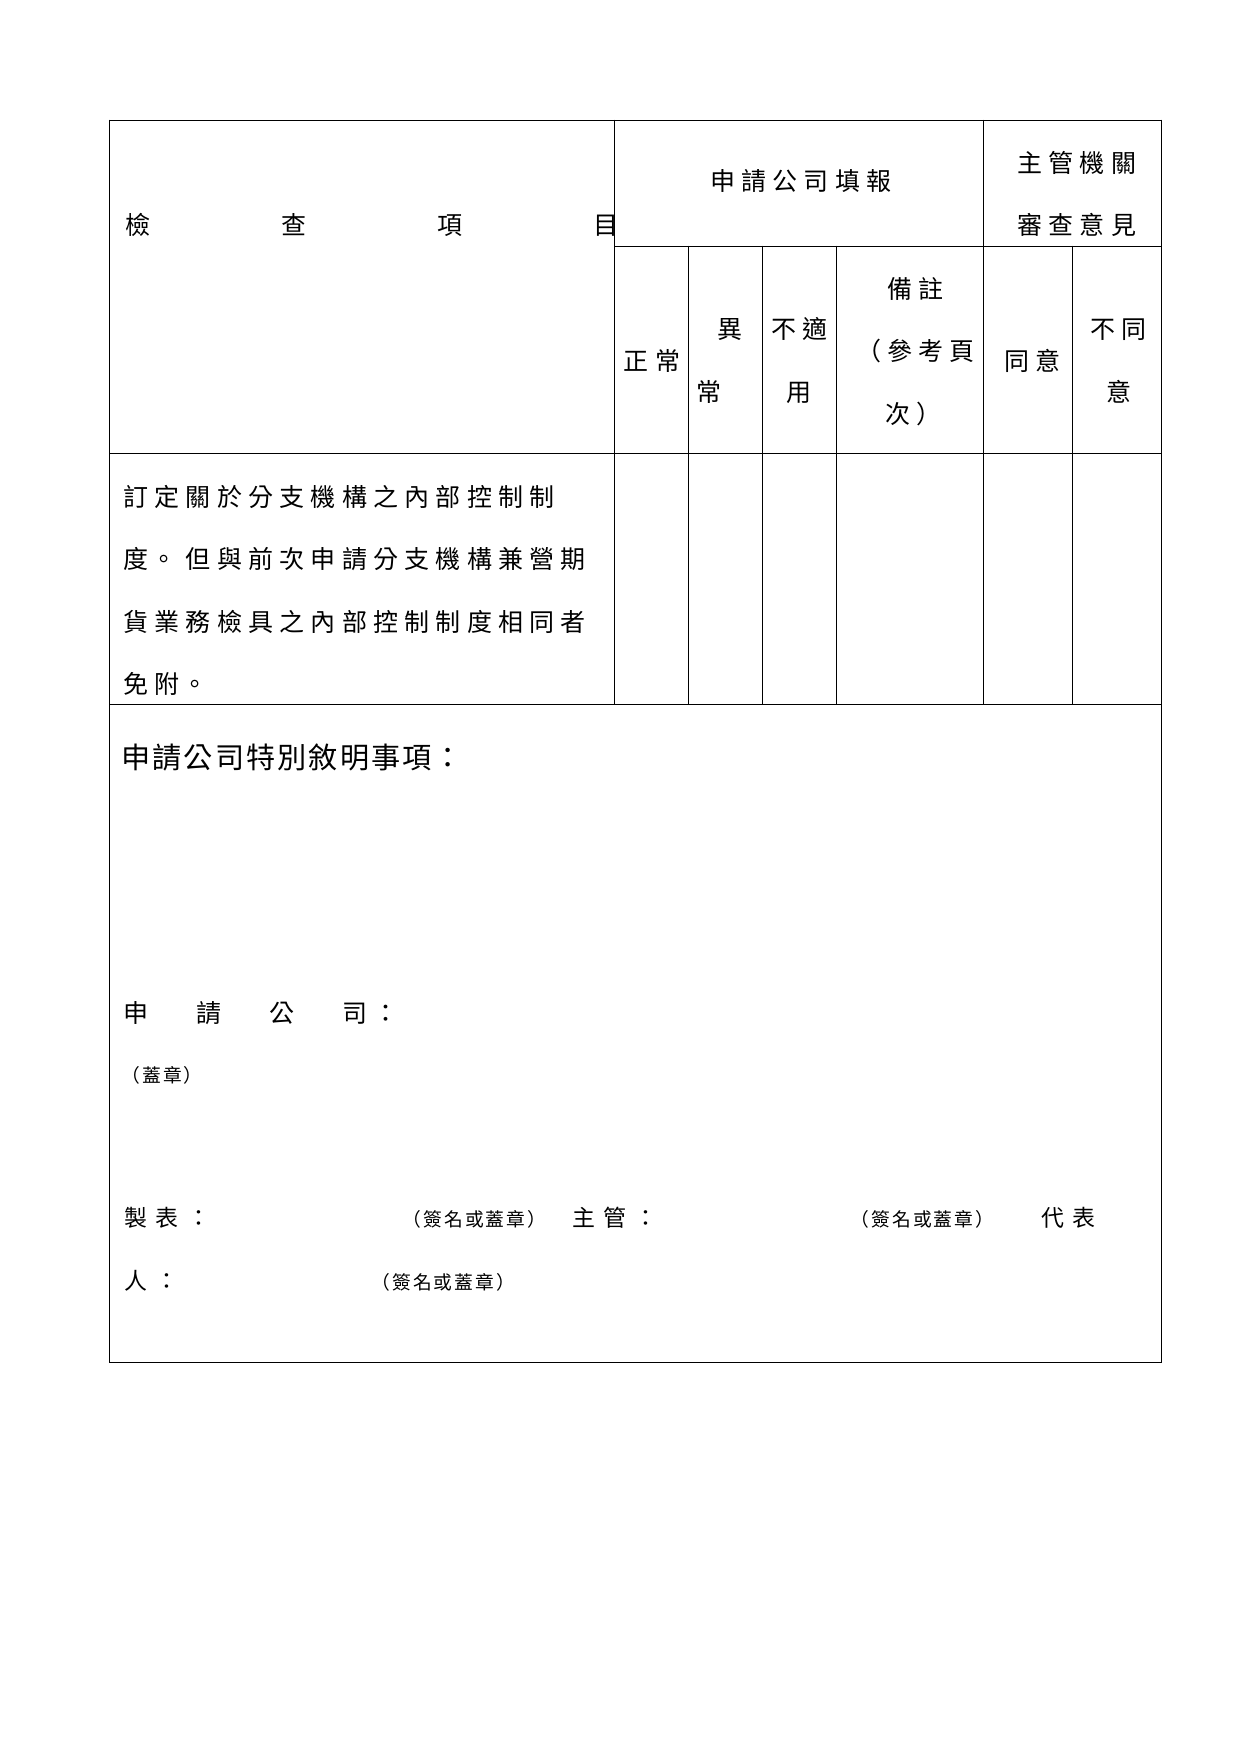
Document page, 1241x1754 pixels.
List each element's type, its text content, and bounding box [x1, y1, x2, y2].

table_cell [763, 454, 836, 704]
table_cell [984, 454, 1072, 704]
table_cell 正常 [615, 247, 688, 453]
table_cell [837, 454, 983, 704]
table_cell 不適用 [763, 247, 836, 453]
table_cell [615, 454, 688, 704]
table_cell 訂定關於分支機構之內部控制制度。但與前次申請分支機構兼營期貨業務檢具之內部控制制度相同者免附。 [110, 454, 614, 704]
table_header 申請公司填報 [615, 121, 983, 246]
table_cell [1073, 454, 1161, 704]
table_cell [689, 454, 762, 704]
table_cell 同意 [984, 247, 1072, 453]
table_header 主管機關 審查意見 [984, 121, 1161, 246]
table_cell 不同意 [1073, 247, 1161, 453]
table_cell 備註 （參考頁次） [837, 247, 983, 453]
table_header 檢 查 項 目 [110, 121, 614, 453]
table_cell 申請公司特別敘明事項： 申 請 公 司： （蓋章） 製表： （簽名或蓋章） 主管： （簽名或蓋章） 代表人： （簽名或蓋章） [110, 705, 1161, 1362]
table_cell 異常 [689, 247, 762, 453]
